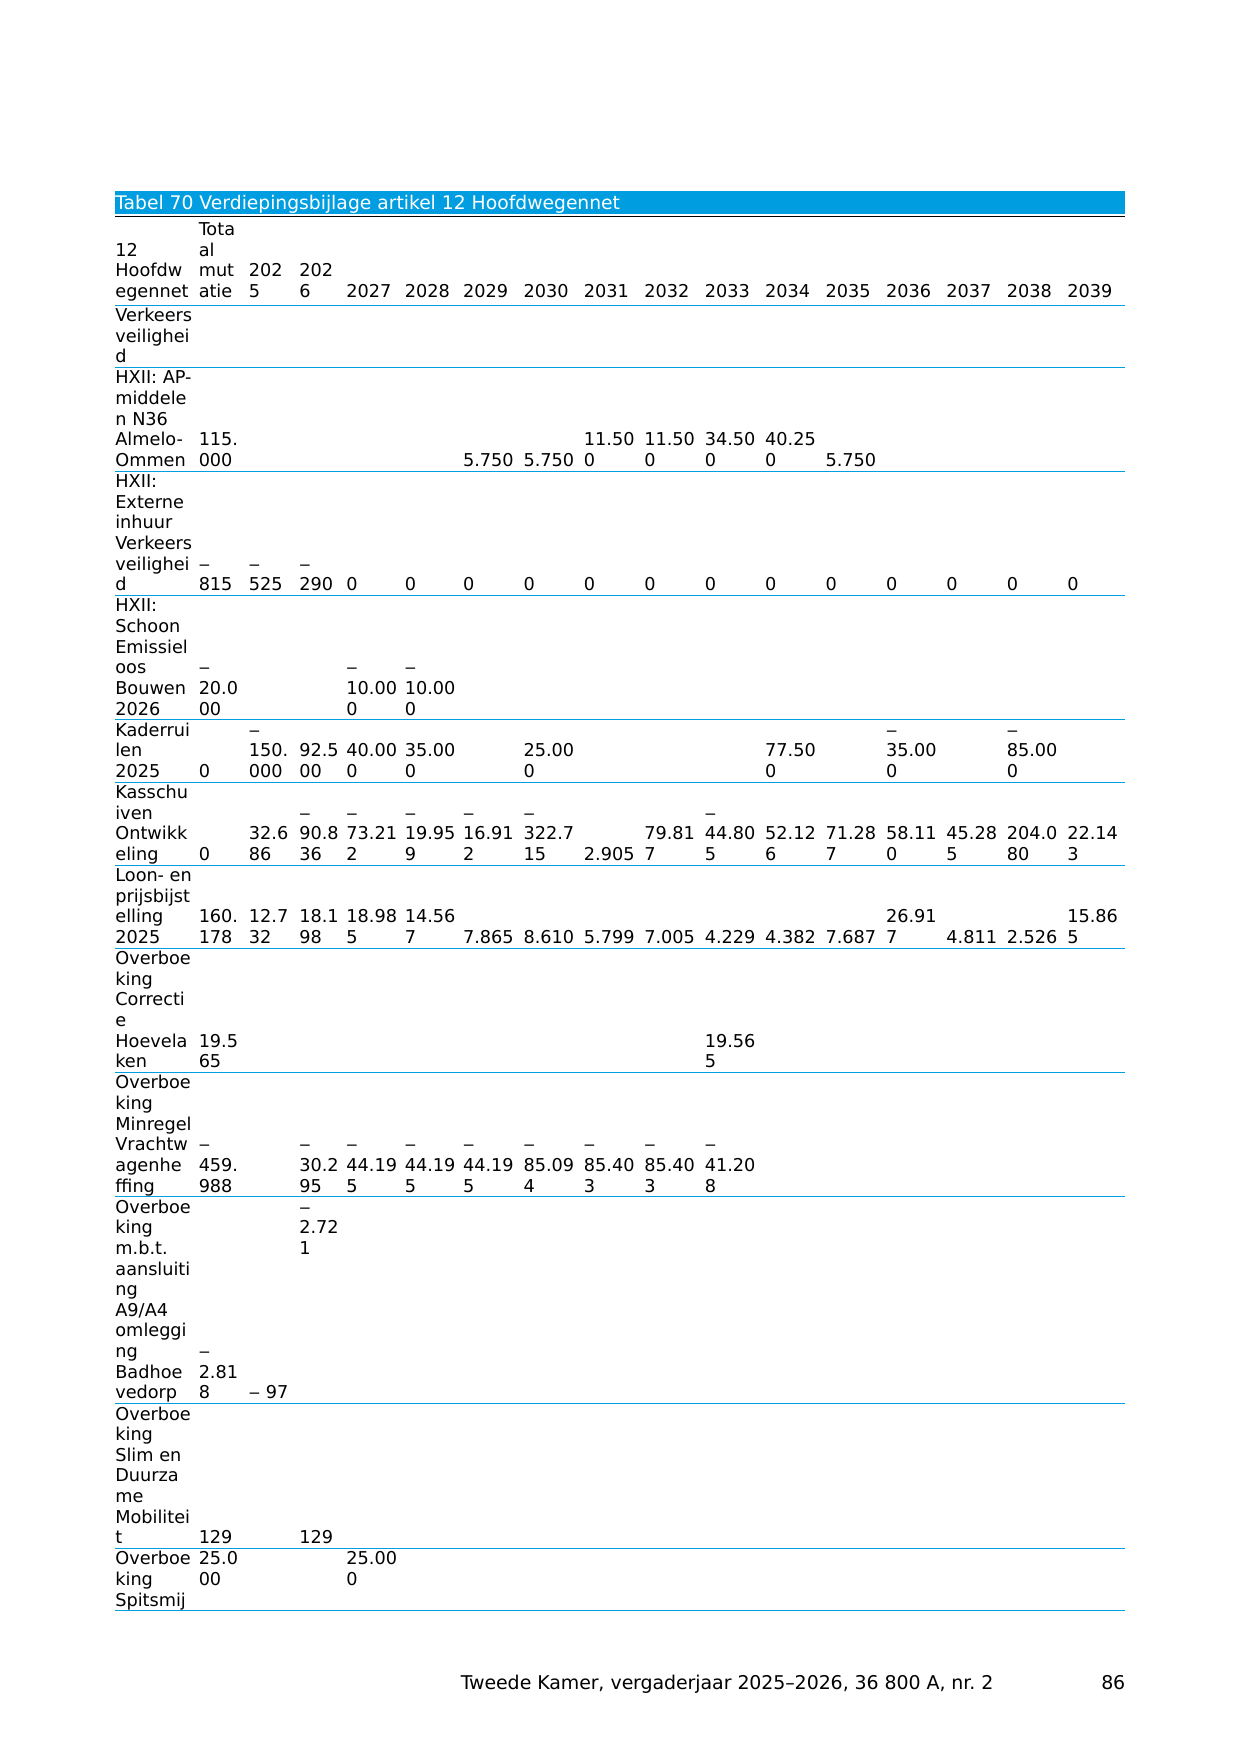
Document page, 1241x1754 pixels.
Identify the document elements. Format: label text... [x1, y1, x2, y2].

table_cell ‒ 10.000 [343, 596, 402, 719]
table_cell Kaderruilen 2025 [115, 720, 196, 782]
table_cell [943, 1404, 1004, 1548]
table_cell 0 [823, 472, 883, 595]
table_cell 12 Hoofdwegennet [115, 217, 196, 304]
table_cell [641, 596, 702, 719]
table_cell [460, 720, 520, 782]
table_cell [460, 1404, 520, 1548]
table_cell [1004, 1197, 1064, 1403]
table_cell [823, 306, 883, 367]
table_cell ‒ 97 [246, 1197, 296, 1403]
table_cell [1004, 1549, 1064, 1610]
table_cell [823, 1549, 883, 1610]
table_cell ‒ 73.212 [343, 783, 402, 864]
table_cell [823, 949, 883, 1072]
table_cell [246, 306, 296, 367]
table_cell 2039 [1064, 217, 1125, 304]
table_cell HXII: AP-middelen N36 Almelo-Ommen [115, 368, 196, 471]
table_cell 0 [1004, 472, 1064, 595]
table_cell Loon- en prijsbijstelling 2025 [115, 866, 196, 948]
table_cell ‒ 290 [296, 472, 343, 595]
table_cell 0 [581, 472, 641, 595]
table_cell 25.000 [196, 1549, 246, 1610]
table_cell [702, 1404, 762, 1548]
table_cell [296, 1549, 343, 1610]
table_cell [883, 1404, 943, 1548]
table_cell [402, 1549, 460, 1610]
table_cell 32.686 [246, 783, 296, 864]
table_cell 5.799 [581, 866, 641, 948]
table_cell ‒ 16.912 [460, 783, 520, 864]
table_cell [1064, 949, 1125, 1072]
table_cell [520, 596, 581, 719]
table_cell [762, 949, 822, 1072]
table_cell [943, 368, 1004, 471]
table_cell 0 [520, 472, 581, 595]
table_cell [1004, 1073, 1064, 1196]
table_cell Verkeersveiligheid [115, 306, 196, 367]
table_cell [246, 1404, 296, 1548]
table_cell [883, 1549, 943, 1610]
table_cell [641, 306, 702, 367]
table_cell ‒ 44.805 [702, 783, 762, 864]
table_cell [520, 1197, 581, 1403]
table_cell 11.500 [641, 368, 702, 471]
table_cell [883, 596, 943, 719]
table_cell 0 [702, 472, 762, 595]
table_cell ‒ 2.721 [296, 1197, 343, 1403]
table_cell [1064, 596, 1125, 719]
table_cell [943, 306, 1004, 367]
table_cell 35.000 [402, 720, 460, 782]
table_cell [762, 1549, 822, 1610]
table_cell 11.500 [581, 368, 641, 471]
table_cell 7.865 [460, 866, 520, 948]
table_cell ‒ 459.988 [196, 1073, 246, 1196]
table_cell 71.287 [823, 783, 883, 864]
table_cell 2027 [343, 217, 402, 304]
table_cell 18.985 [343, 866, 402, 948]
table_cell [883, 368, 943, 471]
table_cell ‒ 85.403 [641, 1073, 702, 1196]
table_cell 8.610 [520, 866, 581, 948]
table_cell [296, 949, 343, 1072]
table_cell 18.198 [296, 866, 343, 948]
table_cell 7.687 [823, 866, 883, 948]
table_cell [581, 306, 641, 367]
table_cell ‒ 85.403 [581, 1073, 641, 1196]
table_cell 204.080 [1004, 783, 1064, 864]
table_cell 2036 [883, 217, 943, 304]
table_cell [641, 720, 702, 782]
table_cell 2030 [520, 217, 581, 304]
table_cell [1004, 306, 1064, 367]
table_cell [1064, 1404, 1125, 1548]
table_cell [762, 1073, 822, 1196]
table_cell 25.000 [343, 1549, 402, 1610]
table_cell ‒ 2.818 [196, 1197, 246, 1403]
table_cell [1004, 949, 1064, 1072]
table_cell [343, 1197, 402, 1403]
table_cell [460, 596, 520, 719]
table_cell ‒ 322.715 [520, 783, 581, 864]
table_cell [883, 306, 943, 367]
table_cell 0 [762, 472, 822, 595]
table_cell [581, 596, 641, 719]
table_cell HXII: Schoon Emissieloos Bouwen 2026 [115, 596, 196, 719]
table_cell [883, 949, 943, 1072]
table_cell [823, 1197, 883, 1403]
table_cell [883, 1197, 943, 1403]
table_cell [520, 1549, 581, 1610]
table_cell 92.500 [296, 720, 343, 782]
table_cell 5.750 [520, 368, 581, 471]
table_cell 40.250 [762, 368, 822, 471]
table_cell 79.817 [641, 783, 702, 864]
table_cell [343, 949, 402, 1072]
table_cell [246, 1073, 296, 1196]
table_cell ‒ 30.295 [296, 1073, 343, 1196]
table_cell 4.229 [702, 866, 762, 948]
table_cell [943, 1073, 1004, 1196]
table_cell ‒ 44.195 [402, 1073, 460, 1196]
table_cell 0 [343, 472, 402, 595]
table_cell [641, 949, 702, 1072]
table_cell [196, 306, 246, 367]
table_cell [762, 306, 822, 367]
table_cell 58.110 [883, 783, 943, 864]
table_cell [402, 949, 460, 1072]
table_cell 15.865 [1064, 866, 1125, 948]
table_cell 34.500 [702, 368, 762, 471]
table_cell [246, 596, 296, 719]
table_cell [1004, 596, 1064, 719]
table_cell [343, 368, 402, 471]
table_cell [520, 949, 581, 1072]
table_cell ‒ 35.000 [883, 720, 943, 782]
table_cell [1064, 1549, 1125, 1610]
table_cell 0 [943, 472, 1004, 595]
table_cell [581, 1404, 641, 1548]
table_cell 2037 [943, 217, 1004, 304]
table_cell [581, 949, 641, 1072]
table_cell Overboeking Correctie Hoevelaken [115, 949, 196, 1072]
table_cell 2035 [823, 217, 883, 304]
table_cell Overboeking Slim en Duurzame Mobiliteit [115, 1404, 196, 1548]
table_cell [296, 596, 343, 719]
table_cell 45.285 [943, 783, 1004, 864]
table_cell 2032 [641, 217, 702, 304]
table_cell [460, 1549, 520, 1610]
table_cell [1004, 1404, 1064, 1548]
table_cell 7.005 [641, 866, 702, 948]
table_cell [402, 1197, 460, 1403]
table_cell [943, 949, 1004, 1072]
table_cell [823, 1073, 883, 1196]
table_cell 5.750 [460, 368, 520, 471]
table_cell ‒ 19.959 [402, 783, 460, 864]
table_cell 25.000 [520, 720, 581, 782]
table_cell [641, 1549, 702, 1610]
table_cell [1064, 1197, 1125, 1403]
table_cell [1064, 368, 1125, 471]
table_cell [460, 1197, 520, 1403]
table_cell [702, 1197, 762, 1403]
table_cell [581, 720, 641, 782]
table_cell ‒ 20.000 [196, 596, 246, 719]
table_cell 2026 [296, 217, 343, 304]
table_cell 2031 [581, 217, 641, 304]
table_cell [702, 720, 762, 782]
table_cell [581, 1197, 641, 1403]
table_cell 2034 [762, 217, 822, 304]
table_cell [1064, 1073, 1125, 1196]
table_cell 129 [196, 1404, 246, 1548]
table_cell ‒ 85.000 [1004, 720, 1064, 782]
table_cell 77.500 [762, 720, 822, 782]
table_cell ‒ 525 [246, 472, 296, 595]
table_cell [702, 306, 762, 367]
table_cell [1004, 368, 1064, 471]
table_cell [402, 306, 460, 367]
table_cell 4.811 [943, 866, 1004, 948]
table_cell 0 [1064, 472, 1125, 595]
table_cell 115.000 [196, 368, 246, 471]
table_cell [460, 306, 520, 367]
table_cell 2.526 [1004, 866, 1064, 948]
table_cell HXII: Externe inhuur Verkeersveiligheid [115, 472, 196, 595]
table_cell [943, 1549, 1004, 1610]
table_cell Kasschuiven Ontwikkeling [115, 783, 196, 864]
table_cell [883, 1073, 943, 1196]
table_cell [762, 596, 822, 719]
table_cell 52.126 [762, 783, 822, 864]
table_cell [296, 306, 343, 367]
table_cell 0 [402, 472, 460, 595]
table_cell [581, 1549, 641, 1610]
table_cell 0 [196, 720, 246, 782]
table_cell [823, 720, 883, 782]
table_cell [246, 949, 296, 1072]
table_cell ‒ 10.000 [402, 596, 460, 719]
table_cell 2028 [402, 217, 460, 304]
table_cell [296, 368, 343, 471]
table_cell [402, 1404, 460, 1548]
table_cell [641, 1197, 702, 1403]
table_cell 2033 [702, 217, 762, 304]
table_cell [460, 949, 520, 1072]
table_cell 129 [296, 1404, 343, 1548]
table_cell [702, 596, 762, 719]
table_cell 2025 [246, 217, 296, 304]
table_cell [641, 1404, 702, 1548]
table_cell [343, 1404, 402, 1548]
table_cell 4.382 [762, 866, 822, 948]
table_cell ‒ 44.195 [460, 1073, 520, 1196]
table_cell 0 [883, 472, 943, 595]
table_cell Totaal mutatie [196, 217, 246, 304]
table_cell 19.565 [196, 949, 246, 1072]
table_cell [702, 1549, 762, 1610]
table_cell ‒ 815 [196, 472, 246, 595]
table_cell ‒ 44.195 [343, 1073, 402, 1196]
table_cell [943, 720, 1004, 782]
table_cell 0 [196, 783, 246, 864]
table_cell [823, 1404, 883, 1548]
table_cell [1064, 306, 1125, 367]
table_cell 2038 [1004, 217, 1064, 304]
table_cell 40.000 [343, 720, 402, 782]
table_cell [762, 1404, 822, 1548]
table_cell Overboeking Minregel Vrachtwagenheffing [115, 1073, 196, 1196]
table_cell [246, 368, 296, 471]
table_cell 0 [460, 472, 520, 595]
table_cell [762, 1197, 822, 1403]
table_cell ‒ 41.208 [702, 1073, 762, 1196]
table_cell 2029 [460, 217, 520, 304]
table_cell Overboeking m.b.t. aansluiting A9/A4 omlegging Badhoevedorp [115, 1197, 196, 1403]
table_cell 5.750 [823, 368, 883, 471]
table_cell [823, 596, 883, 719]
table_cell [402, 368, 460, 471]
table_cell [943, 1197, 1004, 1403]
table_cell ‒ 90.836 [296, 783, 343, 864]
table_cell 22.143 [1064, 783, 1125, 864]
table_cell Overboeking Spitsmij [115, 1549, 196, 1610]
table_cell [246, 1549, 296, 1610]
table_cell 2.905 [581, 783, 641, 864]
table_cell 160.178 [196, 866, 246, 948]
table_cell [1064, 720, 1125, 782]
table_cell [943, 596, 1004, 719]
table_cell 14.567 [402, 866, 460, 948]
table_cell ‒ 85.094 [520, 1073, 581, 1196]
table_cell 0 [641, 472, 702, 595]
table_cell 19.565 [702, 949, 762, 1072]
table_cell [520, 306, 581, 367]
table_cell 12.732 [246, 866, 296, 948]
table_cell ‒ 150.000 [246, 720, 296, 782]
table_cell [520, 1404, 581, 1548]
table_cell 26.917 [883, 866, 943, 948]
table_cell [343, 306, 402, 367]
